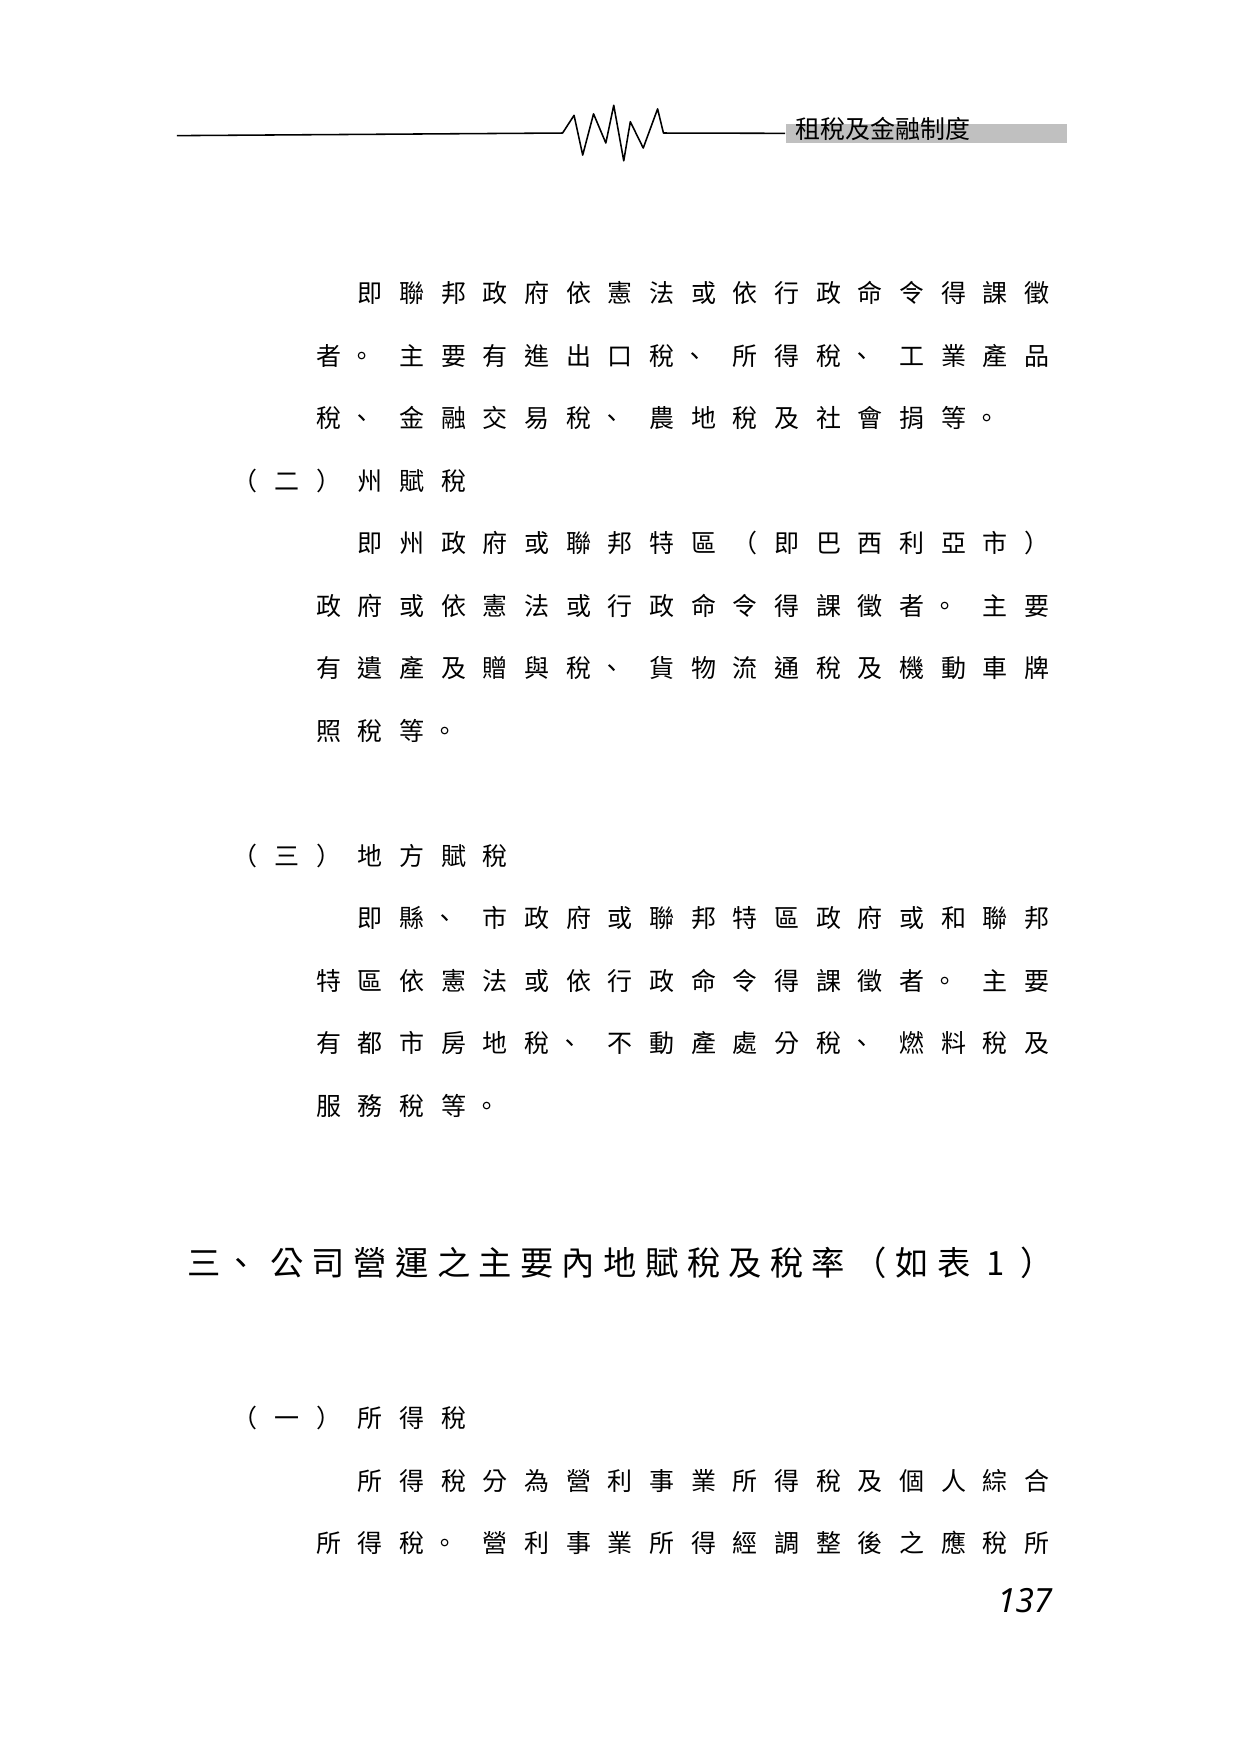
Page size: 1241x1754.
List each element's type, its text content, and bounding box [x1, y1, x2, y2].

text （一）所得稅 [208, 1375, 1058, 1438]
text 即聯邦政府依憲法或依行政命令得課徵者。主要有進出口稅、所得稅、工業產品稅、金融交易稅、農地稅及社會捐等。 [284, 250, 1058, 438]
text 三、公司營運之主要內地賦稅及稅率（如表1） [183, 1188, 1058, 1313]
text （三）地方賦稅 [208, 813, 1058, 875]
text 即縣、市政府或聯邦特區政府或和聯邦特區依憲法或依行政命令得課徵者。主要有都市房地稅、不動產處分稅、燃料稅及服務稅等。 [284, 875, 1058, 1125]
text 即州政府或聯邦特區（即巴西利亞市）政府或依憲法或行政命令得課徵者。主要有遺產及贈與稅、貨物流通稅及機動車牌照稅等。 [284, 500, 1058, 750]
text 所得稅分為營利事業所得稅及個人綜合所得稅。營利事業所得經調整後之應稅所 [284, 1438, 1058, 1563]
text （二）州賦稅 [207, 438, 1058, 500]
